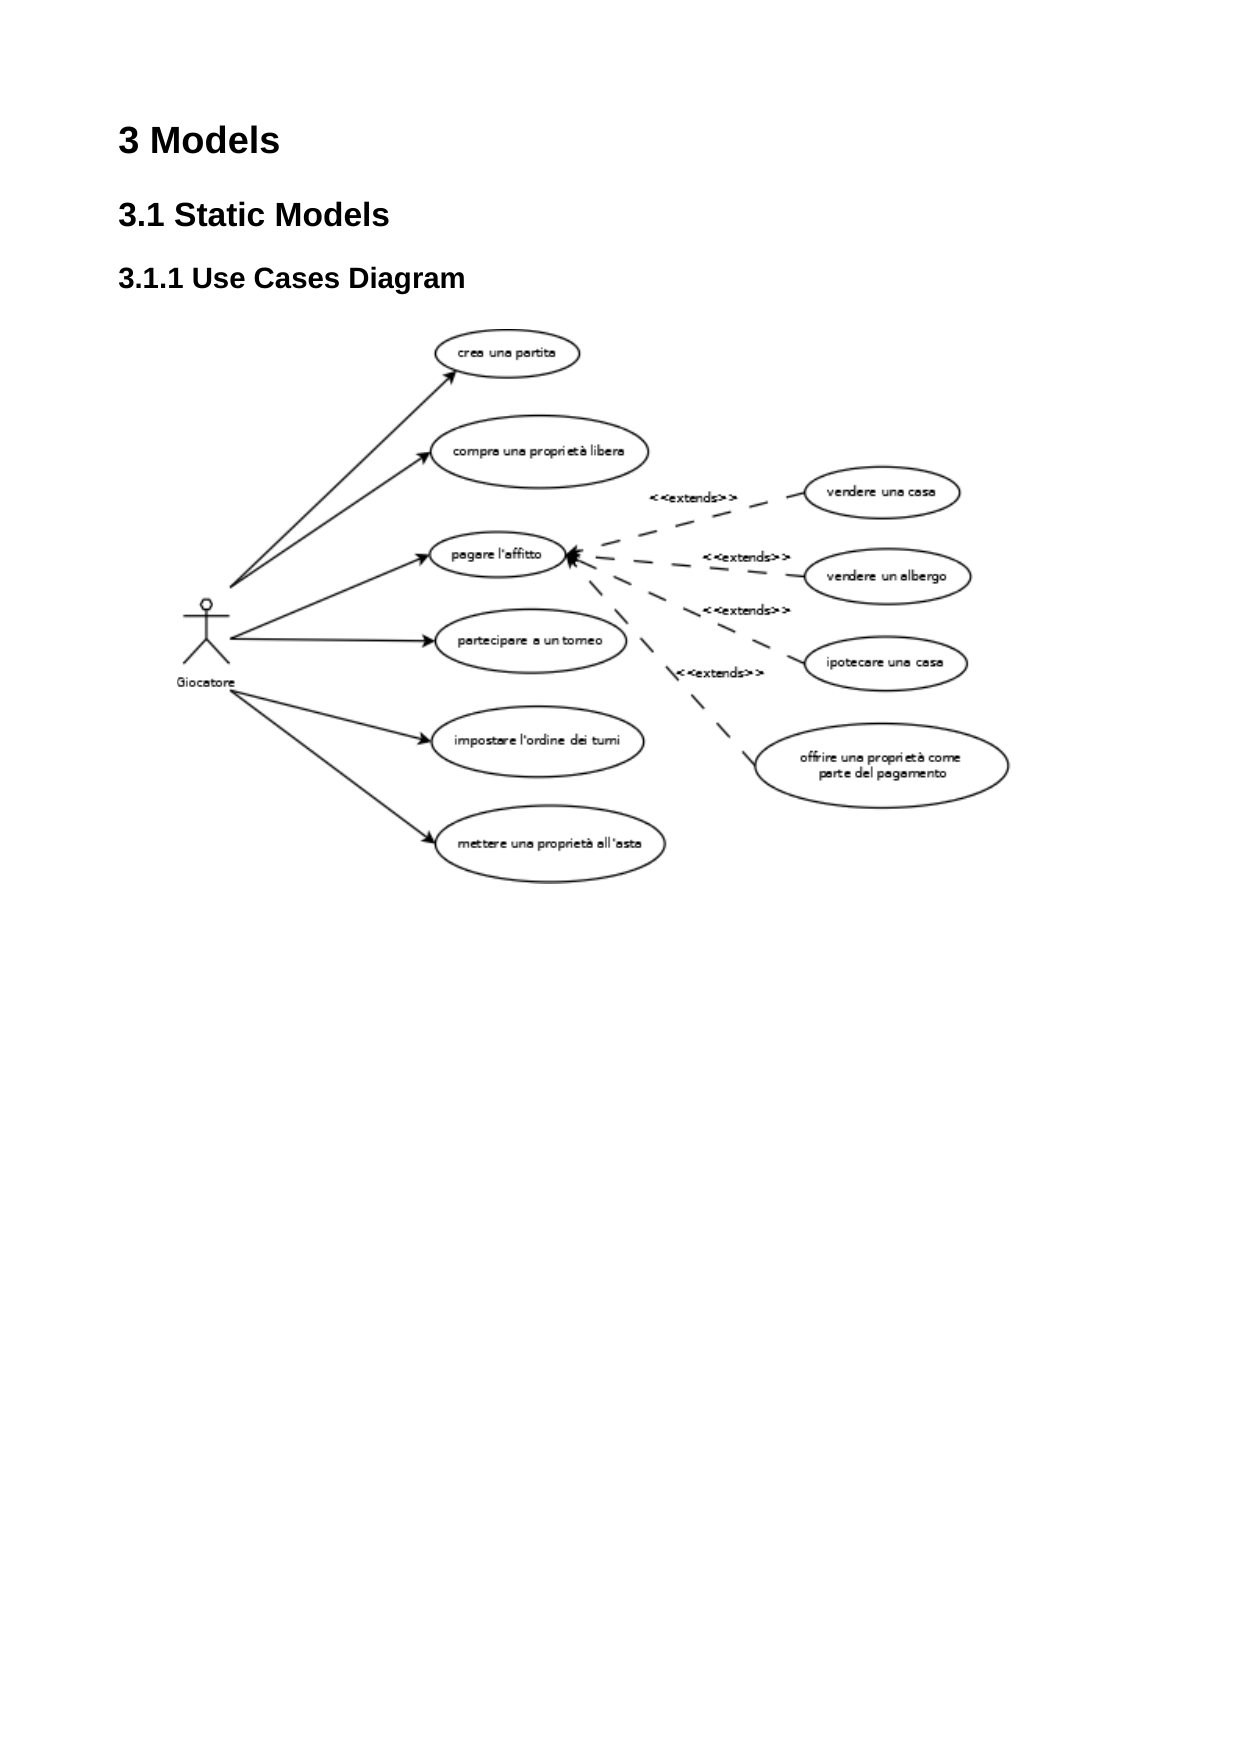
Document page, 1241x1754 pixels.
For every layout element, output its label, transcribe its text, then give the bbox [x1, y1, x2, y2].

picture [177, 329, 1012, 884]
subtitle 3.1 Static Models [118, 195, 1122, 234]
subtitle 3 Models [118, 118, 1122, 162]
subtitle 3.1.1 Use Cases Diagram [118, 261, 1122, 294]
